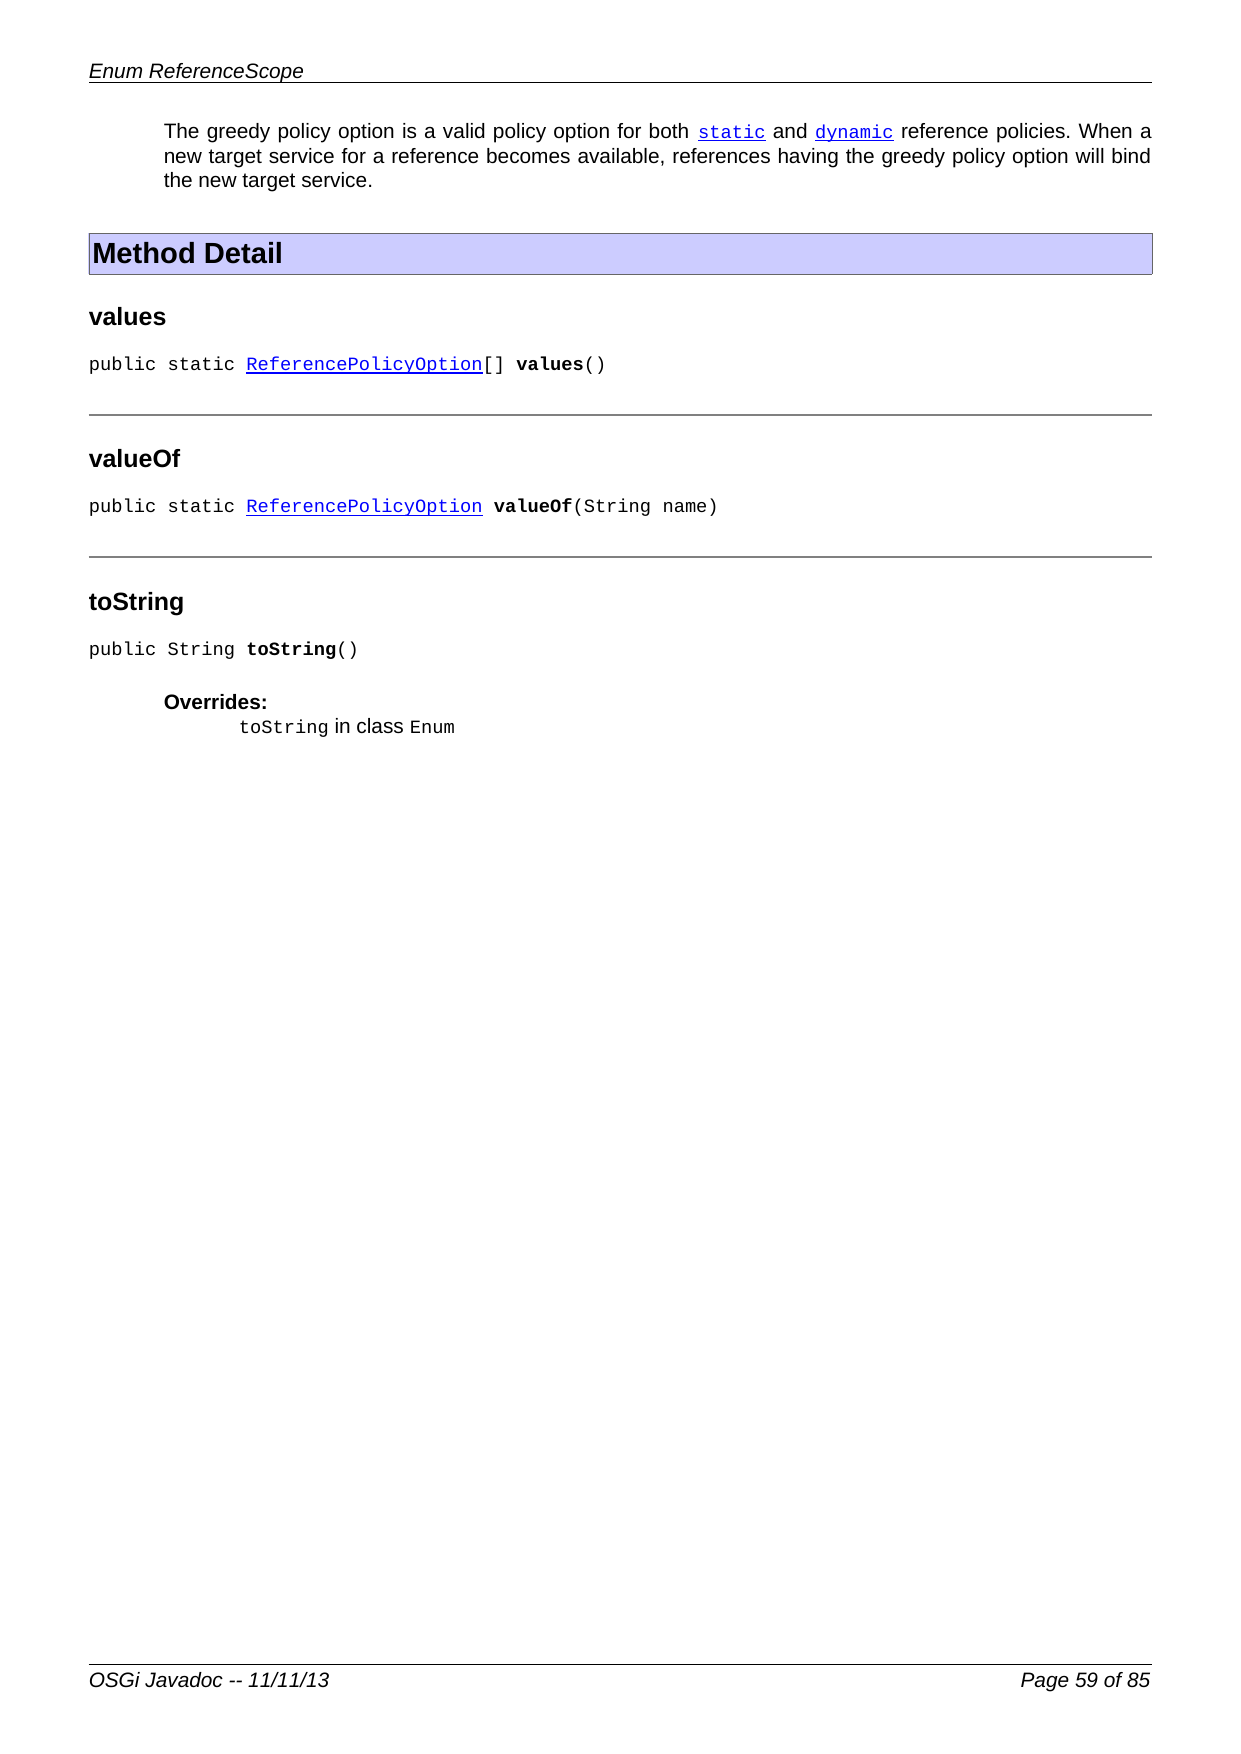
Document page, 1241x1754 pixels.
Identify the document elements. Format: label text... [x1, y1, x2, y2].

text The greedy policy option is a valid policy option for both static and dynamic reference policies. When a new target service for a reference becomes available, references having the greedy policy option will bind the new target service. [163, 118, 1152, 192]
subtitle valueOf [88, 444, 1152, 473]
subtitle toString [88, 587, 1152, 616]
text toString in class Enum [238, 714, 1152, 739]
text public String toString() [88, 640, 1152, 661]
text Overrides: [163, 690, 1152, 714]
text public static ReferencePolicyOption valueOf(String name) [88, 497, 1152, 518]
subtitle values [88, 302, 1152, 331]
subtitle Method Detail [90, 234, 1152, 274]
text public static ReferencePolicyOption[] values() [88, 355, 1152, 376]
